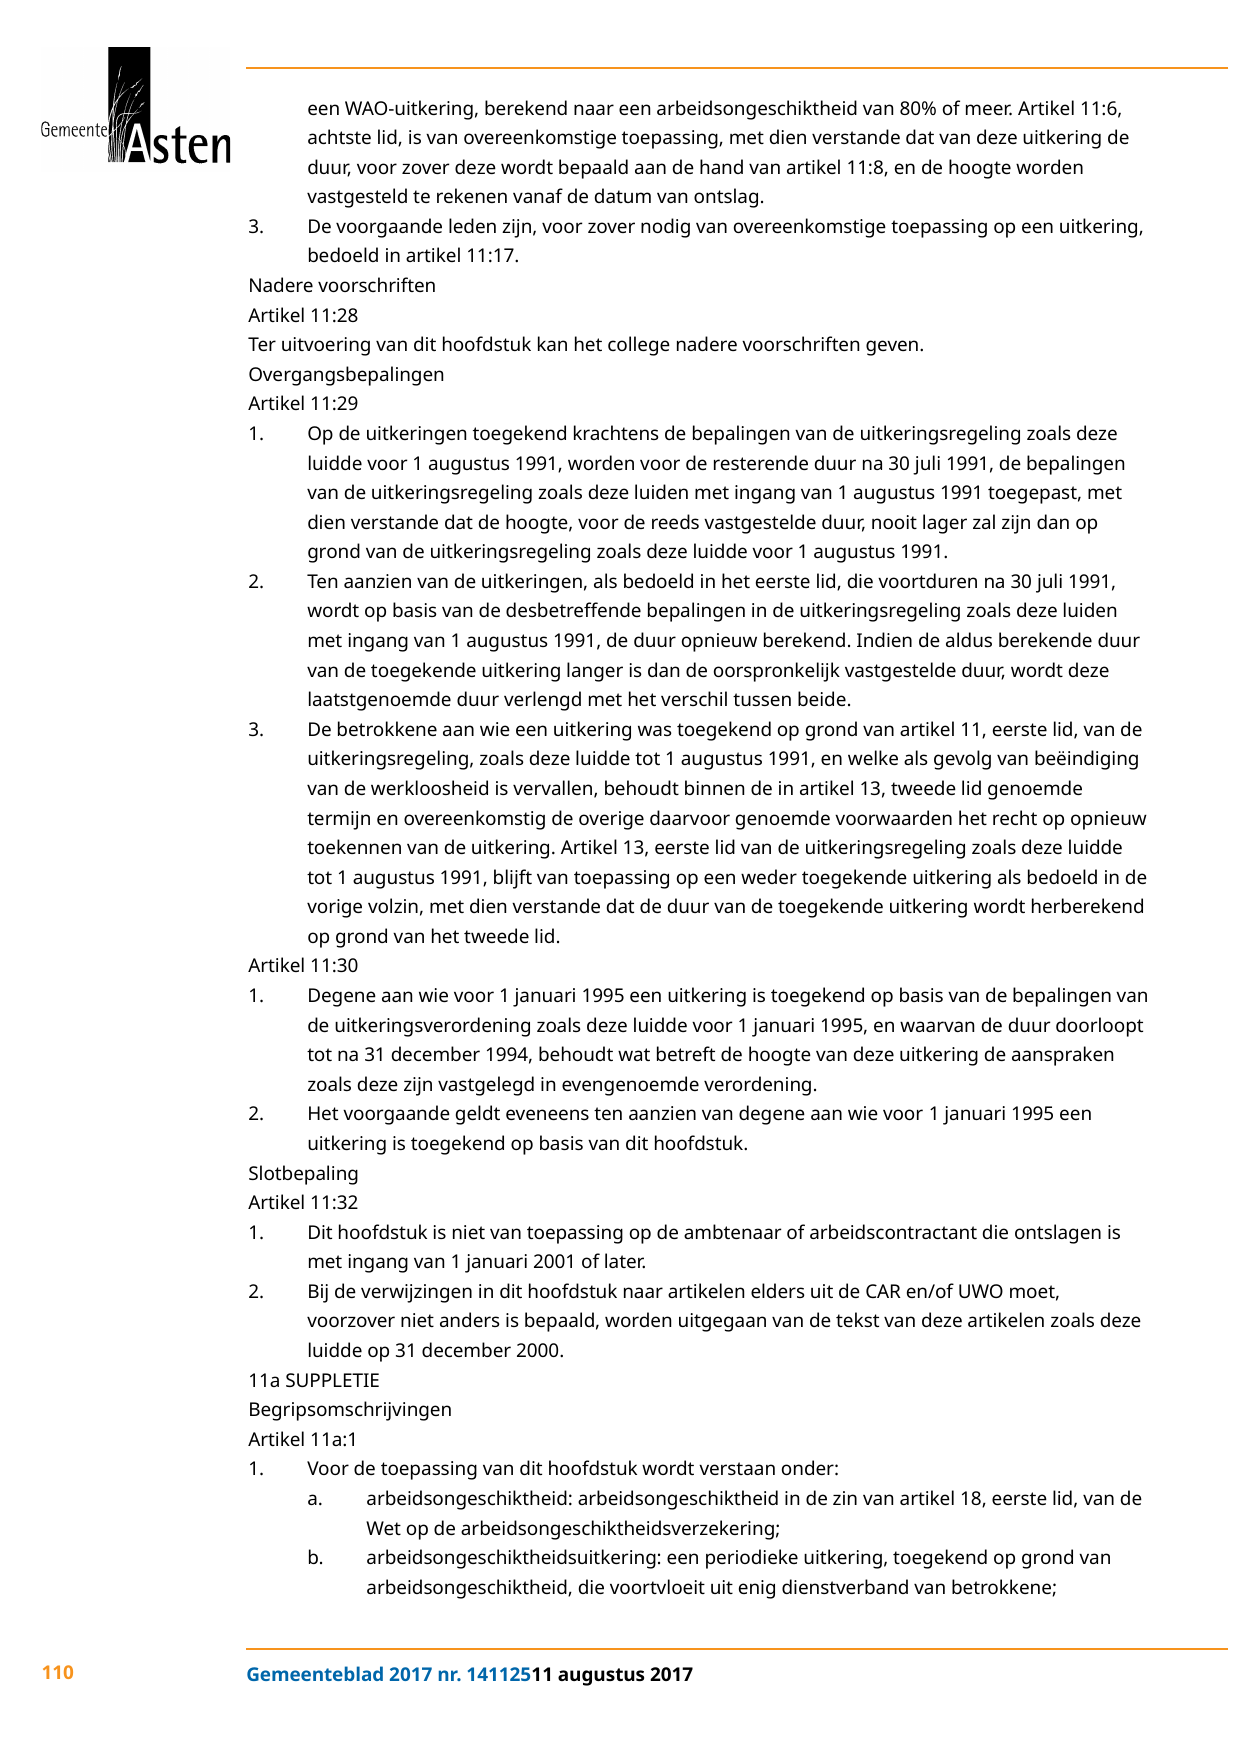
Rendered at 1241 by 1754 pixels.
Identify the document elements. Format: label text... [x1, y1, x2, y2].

list Op de uitkeringen toegekend krachtens de bepalingen van de uitkeringsregeling zoals deze luidde voor 1 augustus 1991, worden voor de resterende duur na 30 juli 1991, de bepalingen van de uitkeringsregeling zoals deze luiden met ingang van 1 augustus 1991 toegepast, met dien verstande dat de hoogte, voor de reeds vastgestelde duur, nooit lager zal zijn dan op grond van de uitkeringsregeling zoals deze luidde voor 1 augustus 1991. [248, 420, 1152, 564]
text Nadere voorschriften [248, 272, 1152, 298]
text Begripsomschrijvingen [248, 1396, 1152, 1422]
list een WAO-uitkering, berekend naar een arbeidsongeschiktheid van 80% of meer. Artikel 11:6, achtste lid, is van overeenkomstige toepassing, met dien verstande dat van deze uitkering de duur, voor zover deze wordt bepaald aan de hand van artikel 11:8, en de hoogte worden vastgesteld te rekenen vanaf de datum van ontslag. [248, 95, 1152, 209]
list De betrokkene aan wie een uitkering was toegekend op grond van artikel 11, eerste lid, van de uitkeringsregeling, zoals deze luidde tot 1 augustus 1991, en welke als gevolg van beëindiging van de werkloosheid is vervallen, behoudt binnen de in artikel 13, tweede lid genoemde termijn en overeenkomstig de overige daarvoor genoemde voorwaarden het recht op opnieuw toekennen van de uitkering. Artikel 13, eerste lid van de uitkeringsregeling zoals deze luidde tot 1 augustus 1991, blijft van toepassing op een weder toegekende uitkering als bedoeld in de vorige volzin, met dien verstande dat de duur van de toegekende uitkering wordt herberekend op grond van het tweede lid. [248, 716, 1152, 949]
text Slotbepaling [248, 1160, 1152, 1186]
text Artikel 11:32 [248, 1189, 1152, 1215]
list Bij de verwijzingen in dit hoofdstuk naar artikelen elders uit de CAR en/of UWO moet, voorzover niet anders is bepaald, worden uitgegaan van de tekst van deze artikelen zoals deze luidde op 31 december 2000. [248, 1278, 1152, 1363]
list Ten aanzien van de uitkeringen, als bedoeld in het eerste lid, die voortduren na 30 juli 1991, wordt op basis van de desbetreffende bepalingen in de uitkeringsregeling zoals deze luiden met ingang van 1 augustus 1991, de duur opnieuw berekend. Indien de aldus berekende duur van de toegekende uitkering langer is dan de oorspronkelijk vastgestelde duur, wordt deze laatstgenoemde duur verlengd met het verschil tussen beide. [248, 568, 1152, 712]
text Overgangsbepalingen [248, 361, 1152, 387]
text Artikel 11:29 [248, 391, 1152, 416]
list arbeidsongeschiktheidsuitkering: een periodieke uitkering, toegekend op grond van arbeidsongeschiktheid, die voortvloeit uit enig dienstverband van betrokkene; [307, 1544, 1152, 1600]
list Voor de toepassing van dit hoofdstuk wordt verstaan onder: [248, 1456, 1152, 1481]
list Het voorgaande geldt eveneens ten aanzien van degene aan wie voor 1 januari 1995 een uitkering is toegekend op basis van dit hoofdstuk. [248, 1101, 1152, 1156]
list Degene aan wie voor 1 januari 1995 een uitkering is toegekend op basis van de bepalingen van de uitkeringsverordening zoals deze luidde voor 1 januari 1995, en waarvan de duur doorloopt tot na 31 december 1994, behoudt wat betreft de hoogte van deze uitkering de aanspraken zoals deze zijn vastgelegd in evengenoemde verordening. [248, 982, 1152, 1097]
list arbeidsongeschiktheid: arbeidsongeschiktheid in de zin van artikel 18, eerste lid, van de Wet op de arbeidsongeschiktheidsverzekering; [307, 1485, 1152, 1541]
list De voorgaande leden zijn, voor zover nodig van overeenkomstige toepassing op een uitkering, bedoeld in artikel 11:17. [248, 213, 1152, 268]
text 11a SUPPLETIE [248, 1367, 1152, 1393]
text Artikel 11:28 [248, 302, 1152, 328]
text Ter uitvoering van dit hoofdstuk kan het college nadere voorschriften geven. [248, 331, 1152, 357]
picture [41, 47, 231, 172]
text Artikel 11:30 [248, 953, 1152, 978]
text Artikel 11a:1 [248, 1426, 1152, 1452]
list Dit hoofdstuk is niet van toepassing op de ambtenaar of arbeidscontractant die ontslagen is met ingang van 1 januari 2001 of later. [248, 1219, 1152, 1274]
